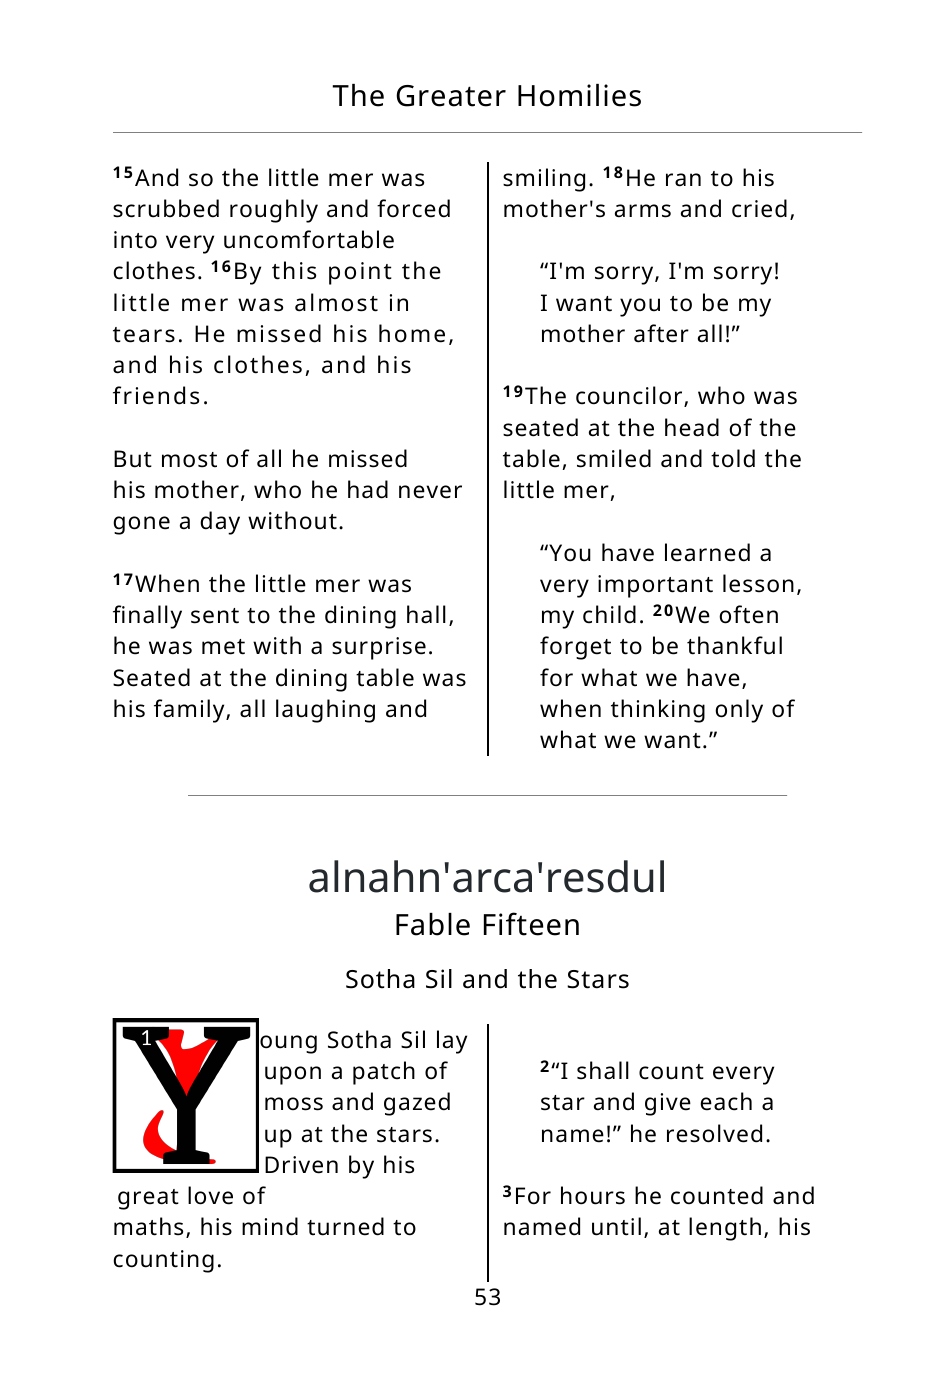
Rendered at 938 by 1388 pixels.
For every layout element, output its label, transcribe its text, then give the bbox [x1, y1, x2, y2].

text Sotha Sil and the Stars [112, 961, 862, 995]
text moss and gazed [259, 1086, 472, 1118]
text “I'm sorry, I'm sorry! I want you to be my mother after all!” [540, 255, 825, 349]
picture [112, 1018, 259, 1173]
text 2“I shall count every star and give each a name!” he resolved. [540, 1055, 825, 1149]
text 3For hours he counted and named until, at length, his [502, 1180, 862, 1243]
text up at the stars. [259, 1118, 472, 1149]
text Driven by his [112, 1149, 472, 1180]
text oung Sotha Sil lay [259, 1024, 472, 1055]
text upon a patch of [259, 1055, 472, 1086]
text Fable Fifteen [112, 904, 862, 944]
text “You have learned a very important lesson, my child. 20We often forget to be thankful for what we have, when thinking only of what we want.” [540, 537, 825, 755]
text The Greater Homilies [112, 75, 862, 115]
text 19The councilor, who was seated at the head of the table, smiled and told the little mer, [502, 380, 862, 505]
text But most of all he missed his mother, who he had never gone a day without. [112, 443, 472, 537]
text great love of [112, 1180, 472, 1211]
text maths, his mind turned to counting. [112, 1211, 472, 1274]
subtitle alnahn'arca'resdul [112, 848, 862, 904]
text 15And so the little mer was scrubbed roughly and forced into very uncomfortable clothes. 16By this point the little mer was almost in tears. He missed his home, and his clothes, and his friends. [112, 162, 472, 412]
text 17When the little mer was finally sent to the dining hall, he was met with a surprise. Seated at the dining table was his family, all laughing and [112, 568, 472, 724]
text smiling. 18He ran to his mother's arms and cried, [502, 162, 862, 224]
